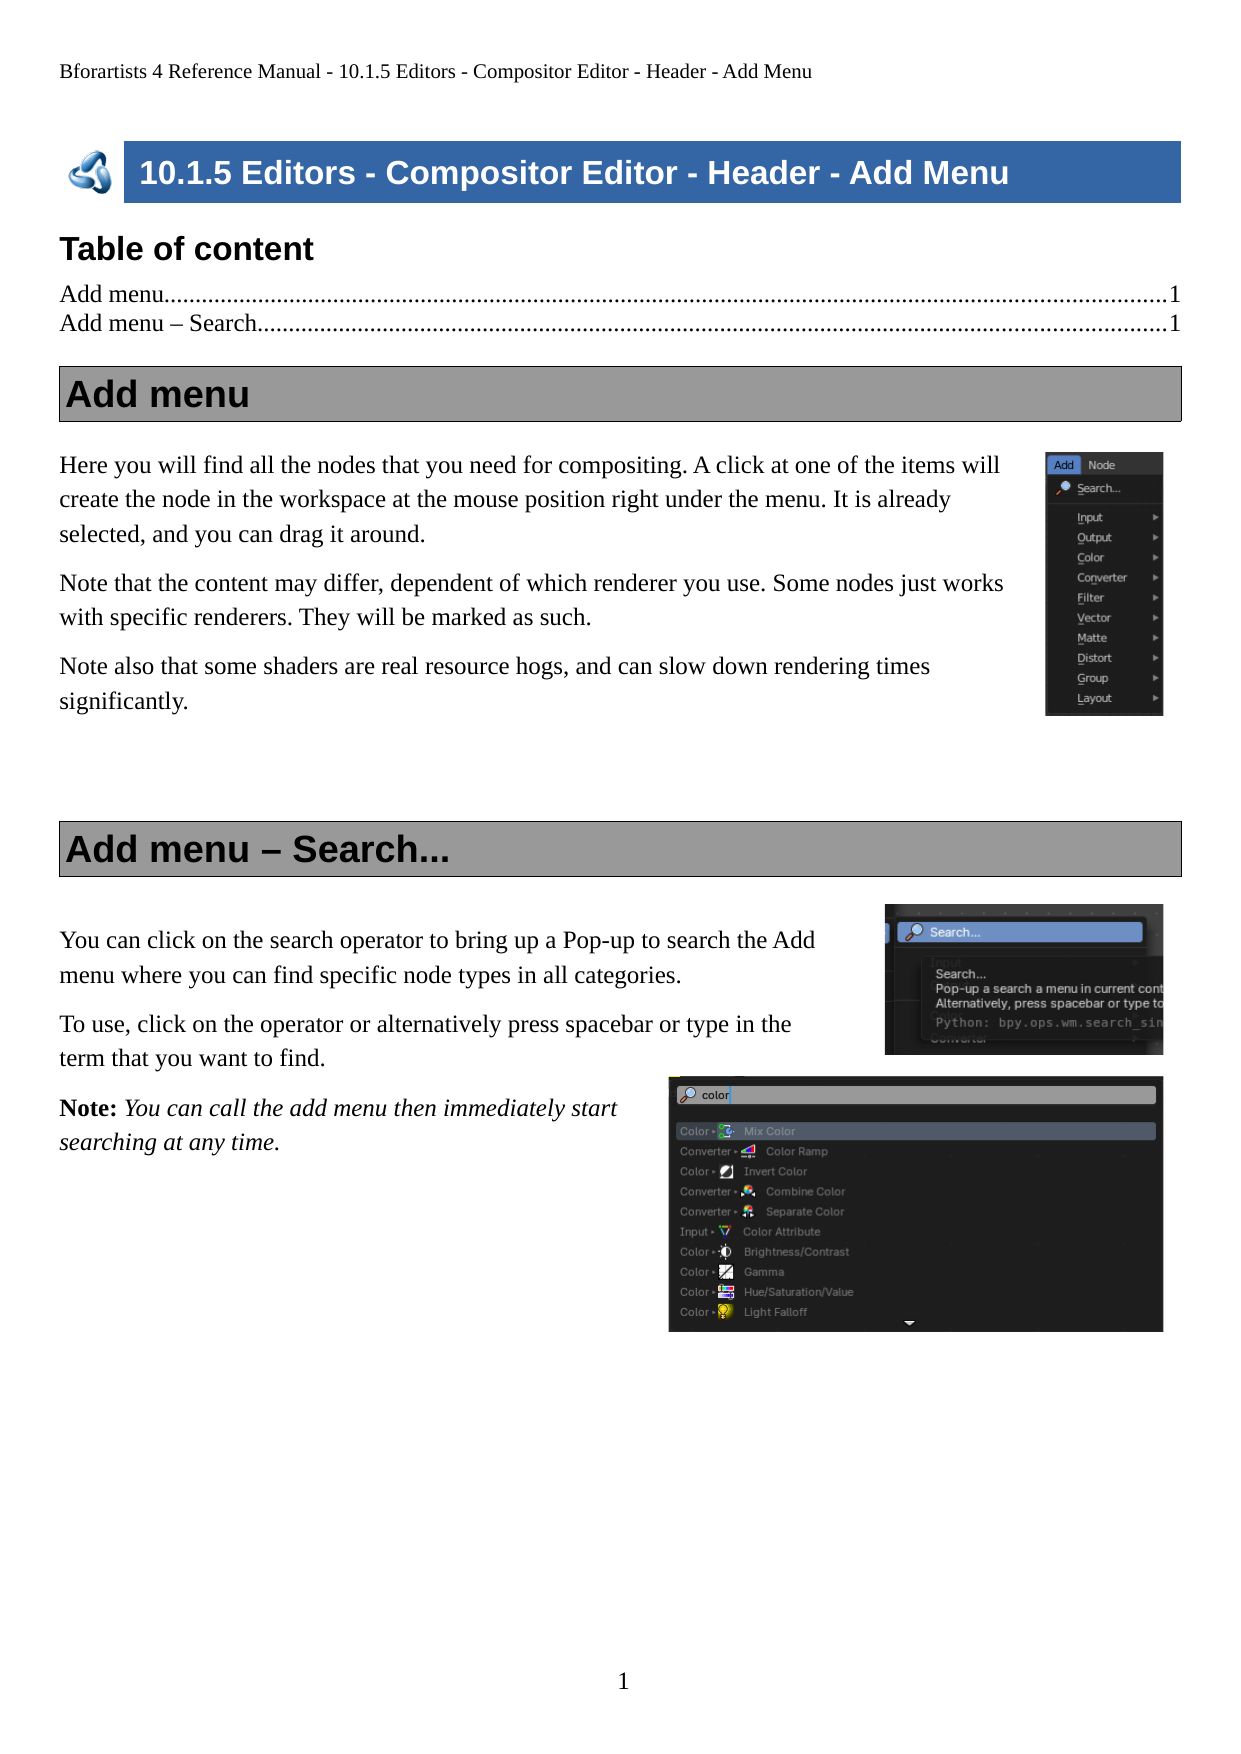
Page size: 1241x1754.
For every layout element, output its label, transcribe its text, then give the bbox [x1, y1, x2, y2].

subtitle Table of content [59, 228, 1181, 267]
table_header Add menu – Search... [60, 822, 1181, 876]
text Add menu – Search... 1 [59, 308, 1181, 337]
table_header [59, 141, 124, 203]
text Here you will find all the nodes that you need for compositing. A click at one of the items will create the node in the workspace at the mouse position right under the menu. It is already selected, and you can drag it around. [59, 450, 1181, 547]
text To use, click on the operator or alternatively press spacebar or type in the term that you want to find. [59, 1009, 1181, 1072]
table_header Add menu [60, 367, 1181, 421]
table_header 10.1.5 Editors - Compositor Editor - Header - Add Menu [124, 141, 1181, 203]
picture [668, 1076, 1164, 1332]
text You can click on the search operator to bring up a Pop-up to search the Add menu where you can find specific node types in all categories. [59, 926, 884, 989]
picture [1045, 452, 1164, 716]
text Add menu 1 [59, 279, 1181, 308]
text Note also that some shaders are real resource hogs, and can slow down rendering times significantly. [59, 651, 1045, 714]
picture [65, 147, 114, 197]
text Note that the content may differ, dependent of which renderer you use. Some nodes just works with specific renderers. They will be marked as such. [59, 568, 1045, 631]
picture [884, 904, 1164, 1055]
text Note: You can call the add menu then immediately start searching at any time. [59, 1093, 668, 1156]
